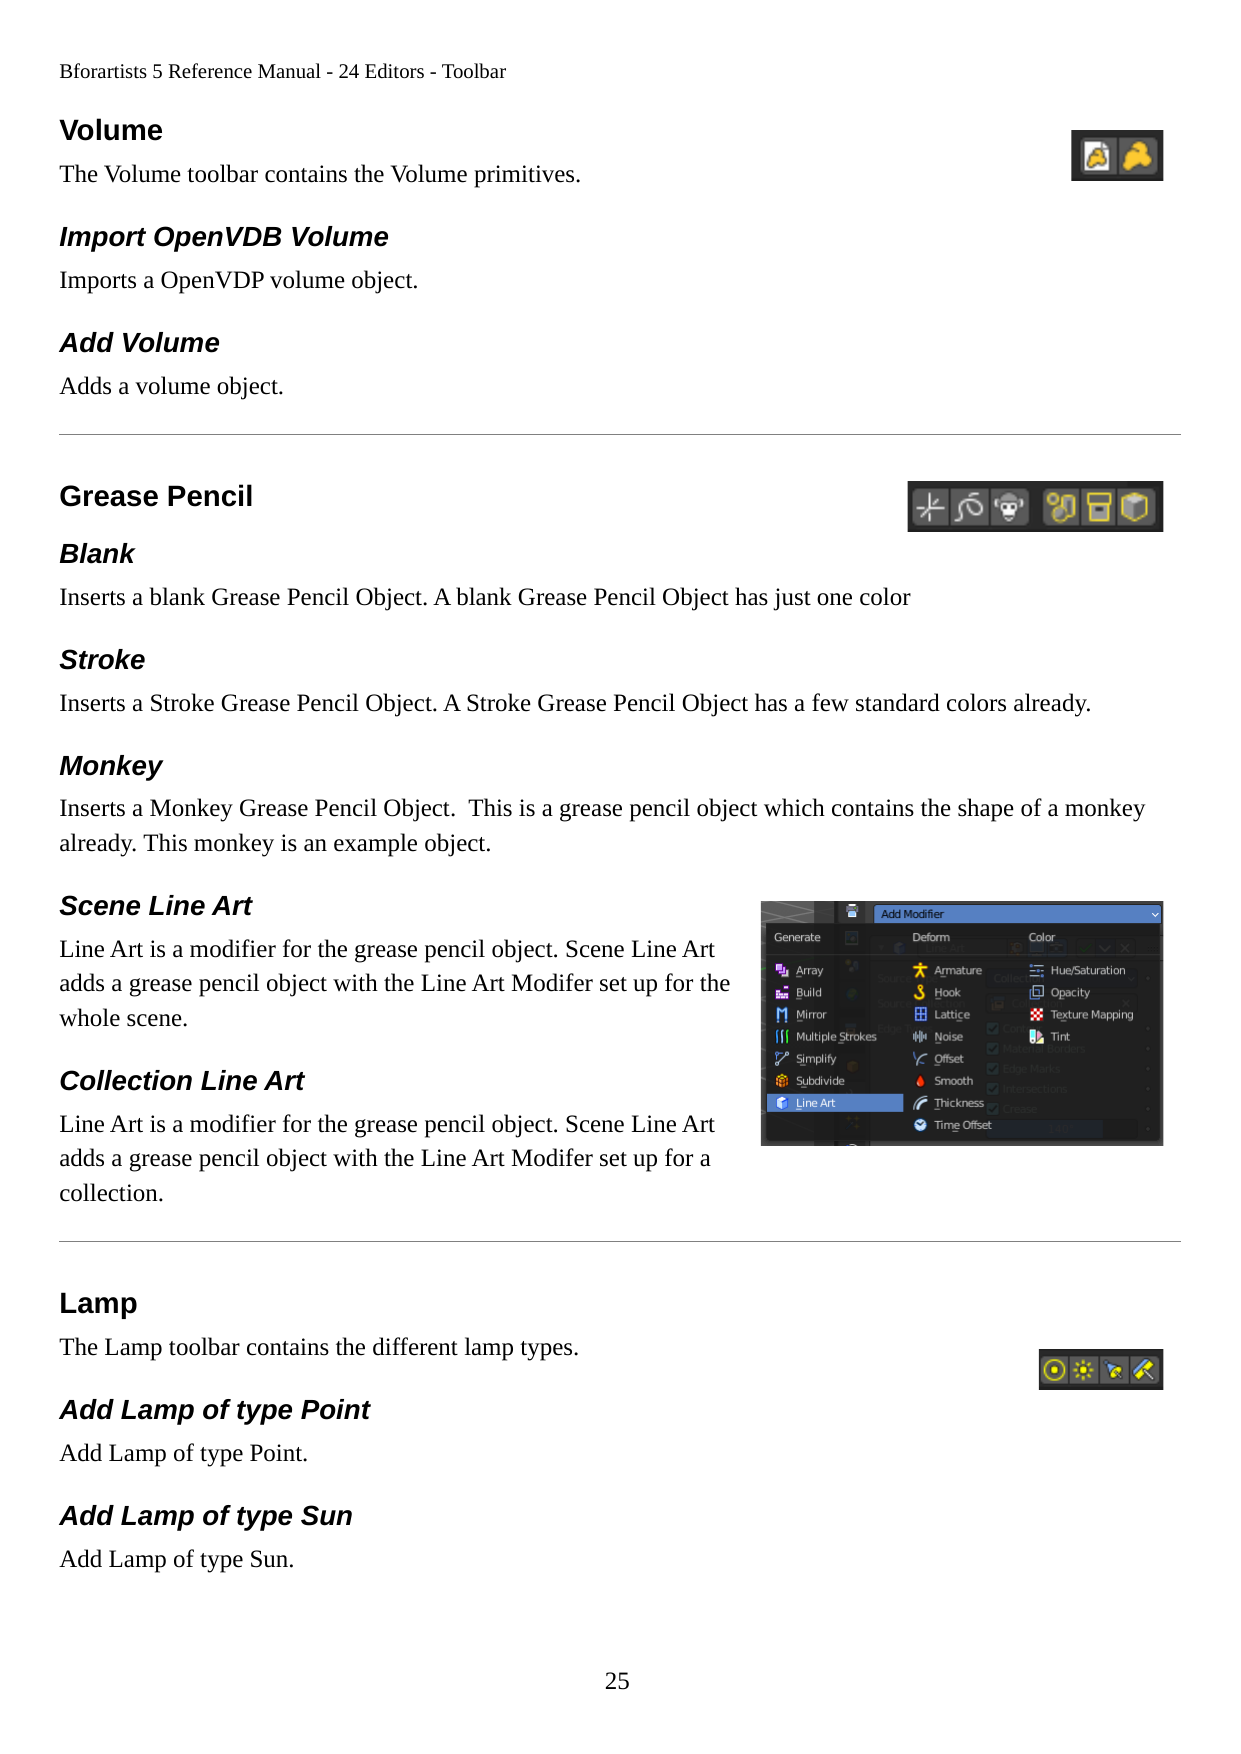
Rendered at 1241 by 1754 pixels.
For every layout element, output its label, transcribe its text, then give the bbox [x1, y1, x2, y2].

subtitle Scene Line Art [59, 889, 1181, 921]
text Imports a OpenVDP volume object. [59, 265, 1181, 293]
picture [907, 481, 1164, 532]
subtitle Lamp [59, 1286, 1181, 1319]
subtitle Import OpenVDB Volume [59, 220, 1181, 252]
subtitle Stroke [59, 643, 1181, 675]
text Line Art is a modifier for the grease pencil object. Scene Line Art adds a grease pencil object with the Line Art Modifer set up for a collection. [59, 1109, 1181, 1207]
subtitle Add Volume [59, 326, 1181, 358]
subtitle Volume [59, 113, 1181, 146]
text Add Lamp of type Point. [59, 1438, 1181, 1467]
subtitle Grease Pencil [59, 478, 1181, 512]
subtitle Monkey [59, 749, 1181, 781]
text Inserts a Monkey Grease Pencil Object. This is a grease pencil object which contains the shape of a monkey already. This monkey is an example object. [59, 793, 1181, 857]
picture [760, 901, 1164, 1146]
picture [1071, 130, 1164, 181]
subtitle Add Lamp of type Point [59, 1393, 1181, 1425]
subtitle Blank [59, 537, 1181, 569]
subtitle Add Lamp of type Sun [59, 1499, 1181, 1531]
subtitle [1164, 1064, 1181, 1096]
text The Lamp toolbar contains the different lamp types. [59, 1332, 1181, 1361]
text Line Art is a modifier for the grease pencil object. Scene Line Art adds a grease pencil object with the Line Art Modifer set up for the whole scene. [59, 934, 760, 1032]
text Inserts a blank Grease Pencil Object. A blank Grease Pencil Object has just one color [59, 582, 1181, 610]
text Adds a volume object. [59, 371, 1181, 399]
subtitle Collection Line Art [59, 1064, 760, 1096]
picture [1038, 1349, 1164, 1390]
text Add Lamp of type Sun. [59, 1544, 1181, 1572]
text The Volume toolbar contains the Volume primitives. [59, 159, 1181, 188]
text Inserts a Stroke Grease Pencil Object. A Stroke Grease Pencil Object has a few standard colors already. [59, 688, 1181, 716]
